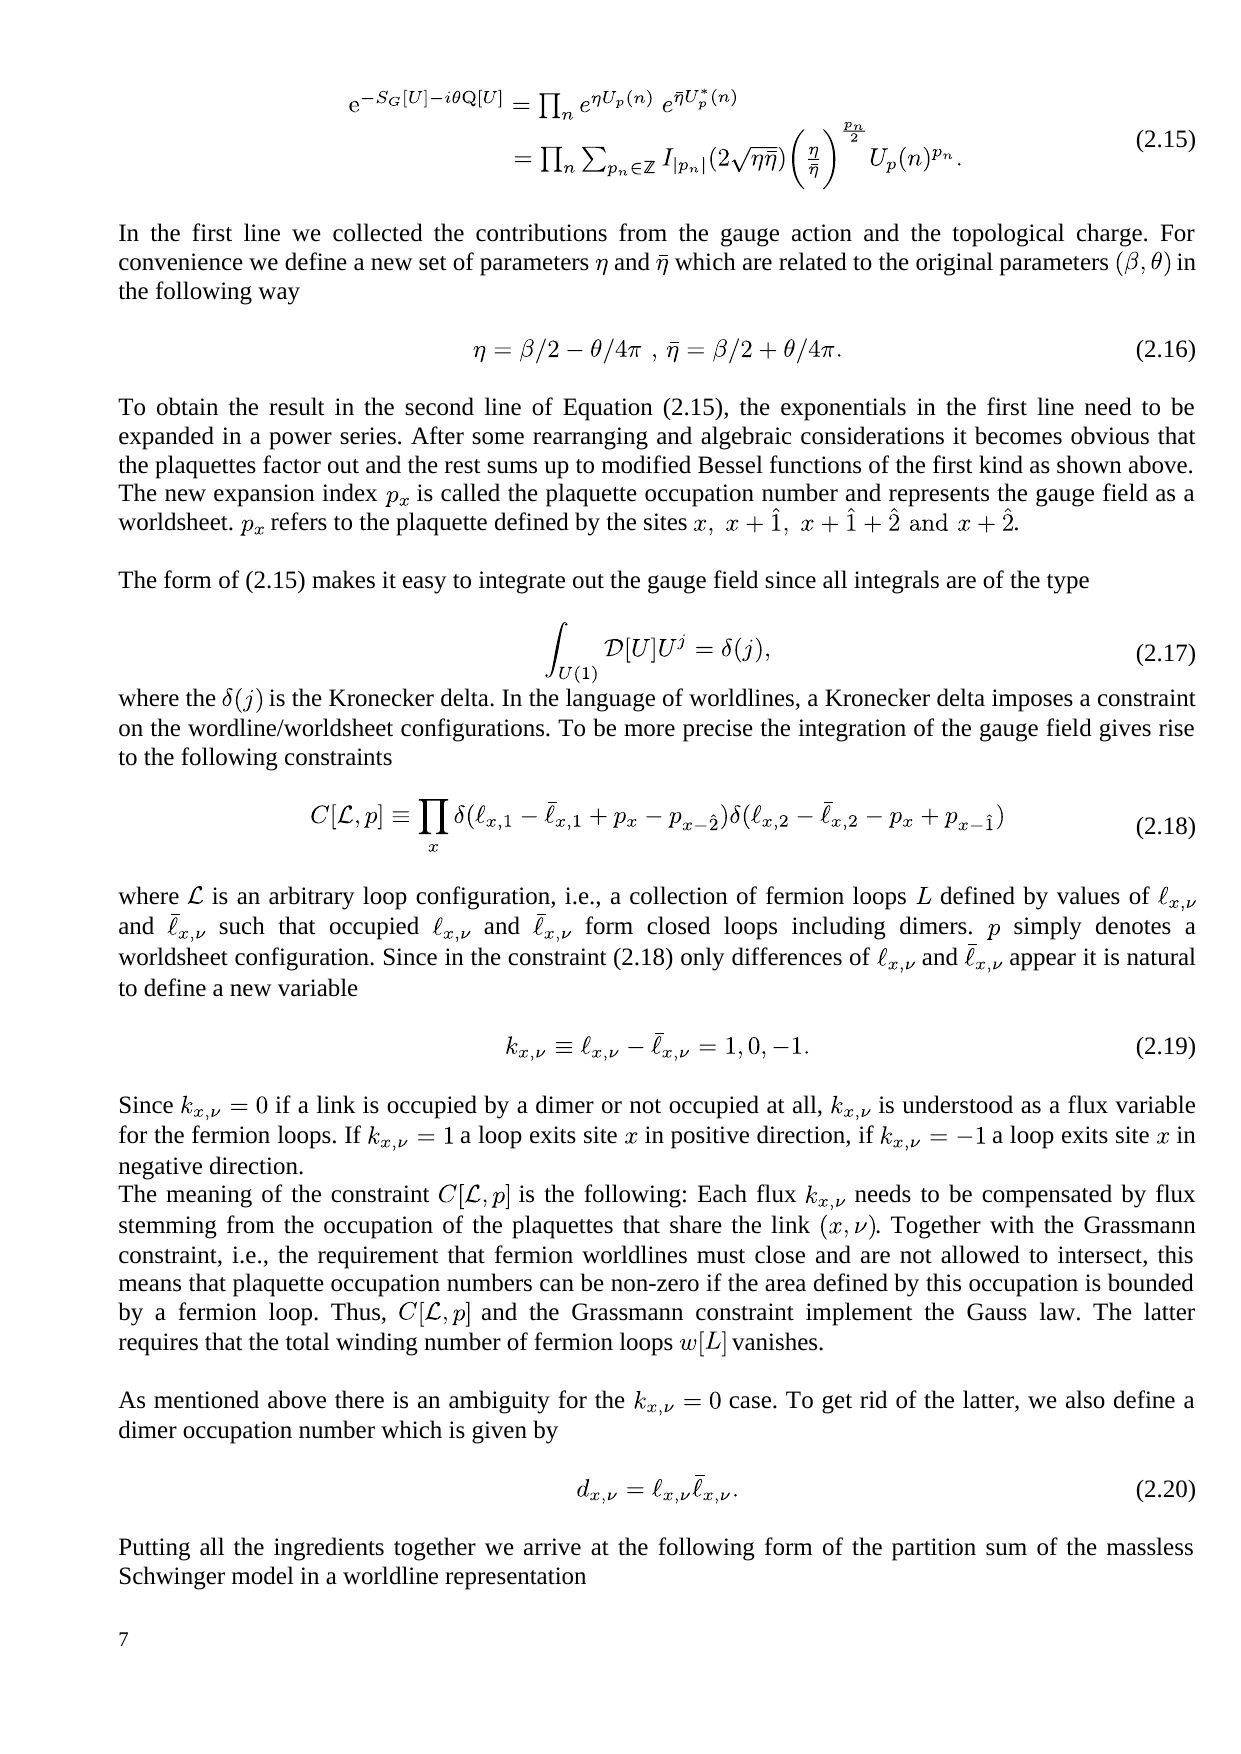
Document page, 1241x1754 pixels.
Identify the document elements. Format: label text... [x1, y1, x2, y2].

text [118, 89, 802, 189]
text (2.17) [567, 622, 1196, 683]
text In the first line we collected the contributions from the gauge action and the topological charge. For convenience we define a new set of parameters and which are related to the original parameters in the following way [118, 218, 1196, 305]
text (2.19) [118, 1030, 1196, 1061]
text [118, 622, 563, 683]
text [118, 799, 429, 852]
text The form of (2.15) makes it easy to integrate out the gauge field since all integrals are of the type [118, 565, 1196, 593]
text As mentioned above there is an ambiguity for the case. To get rid of the latter, we also define a dimer occupation number which is given by [118, 1385, 1196, 1444]
text To obtain the result in the second line of Equation (2.15), the exponentials in the first line need to be expanded in a power series. After some rearranging and algebraic considerations it becomes obvious that the plaquettes factor out and the rest sums up to modified Bessel functions of the first kind as shown above. The new expansion index is called the plaquette occupation number and represents the gauge field as a worldsheet. refers to the plaquette defined by the sites . [118, 392, 1196, 536]
text Since if a link is occupied by a dimer or not occupied at all, is understood as a flux variable for the fermion loops. If a loop exits site in positive direction, if a loop exits site in negative direction. [118, 1090, 1196, 1179]
text (2.16) [118, 334, 1196, 363]
text The meaning of the constraint is the following: Each flux needs to be compensated by flux stemming from the occupation of the plaquettes that share the link . Together with the Grassmann constraint, i.e., the requirement that fermion worldlines must close and are not allowed to intersect, this means that plaquette occupation numbers can be non-zero if the area defined by this occupation is bounded by a fermion loop. Thus, and the Grassmann constraint implement the Gauss law. The latter requires that the total winding number of fermion loops vanishes. [118, 1179, 1196, 1356]
text where is an arbitrary loop configuration, i.e., a collection of fermion loops defined by values of and such that occupied and form closed loops including dimers. simply denotes a worldsheet configuration. Since in the constraint (2.18) only differences of and appear it is natural to define a new variable [118, 881, 1196, 1002]
text (2.20) [118, 1473, 1196, 1504]
text Putting all the ingredients together we arrive at the following form of the partition sum of the massless Schwinger model in a worldline representation [118, 1532, 1196, 1590]
text where the is the Kronecker delta. In the language of worldlines, a Kronecker delta imposes a constraint on the wordline/worldsheet configurations. To be more precise the integration of the gauge field gives rise to the following constraints [118, 683, 1196, 770]
text (2.15) [825, 89, 1196, 189]
text (2.18) [437, 799, 1196, 852]
